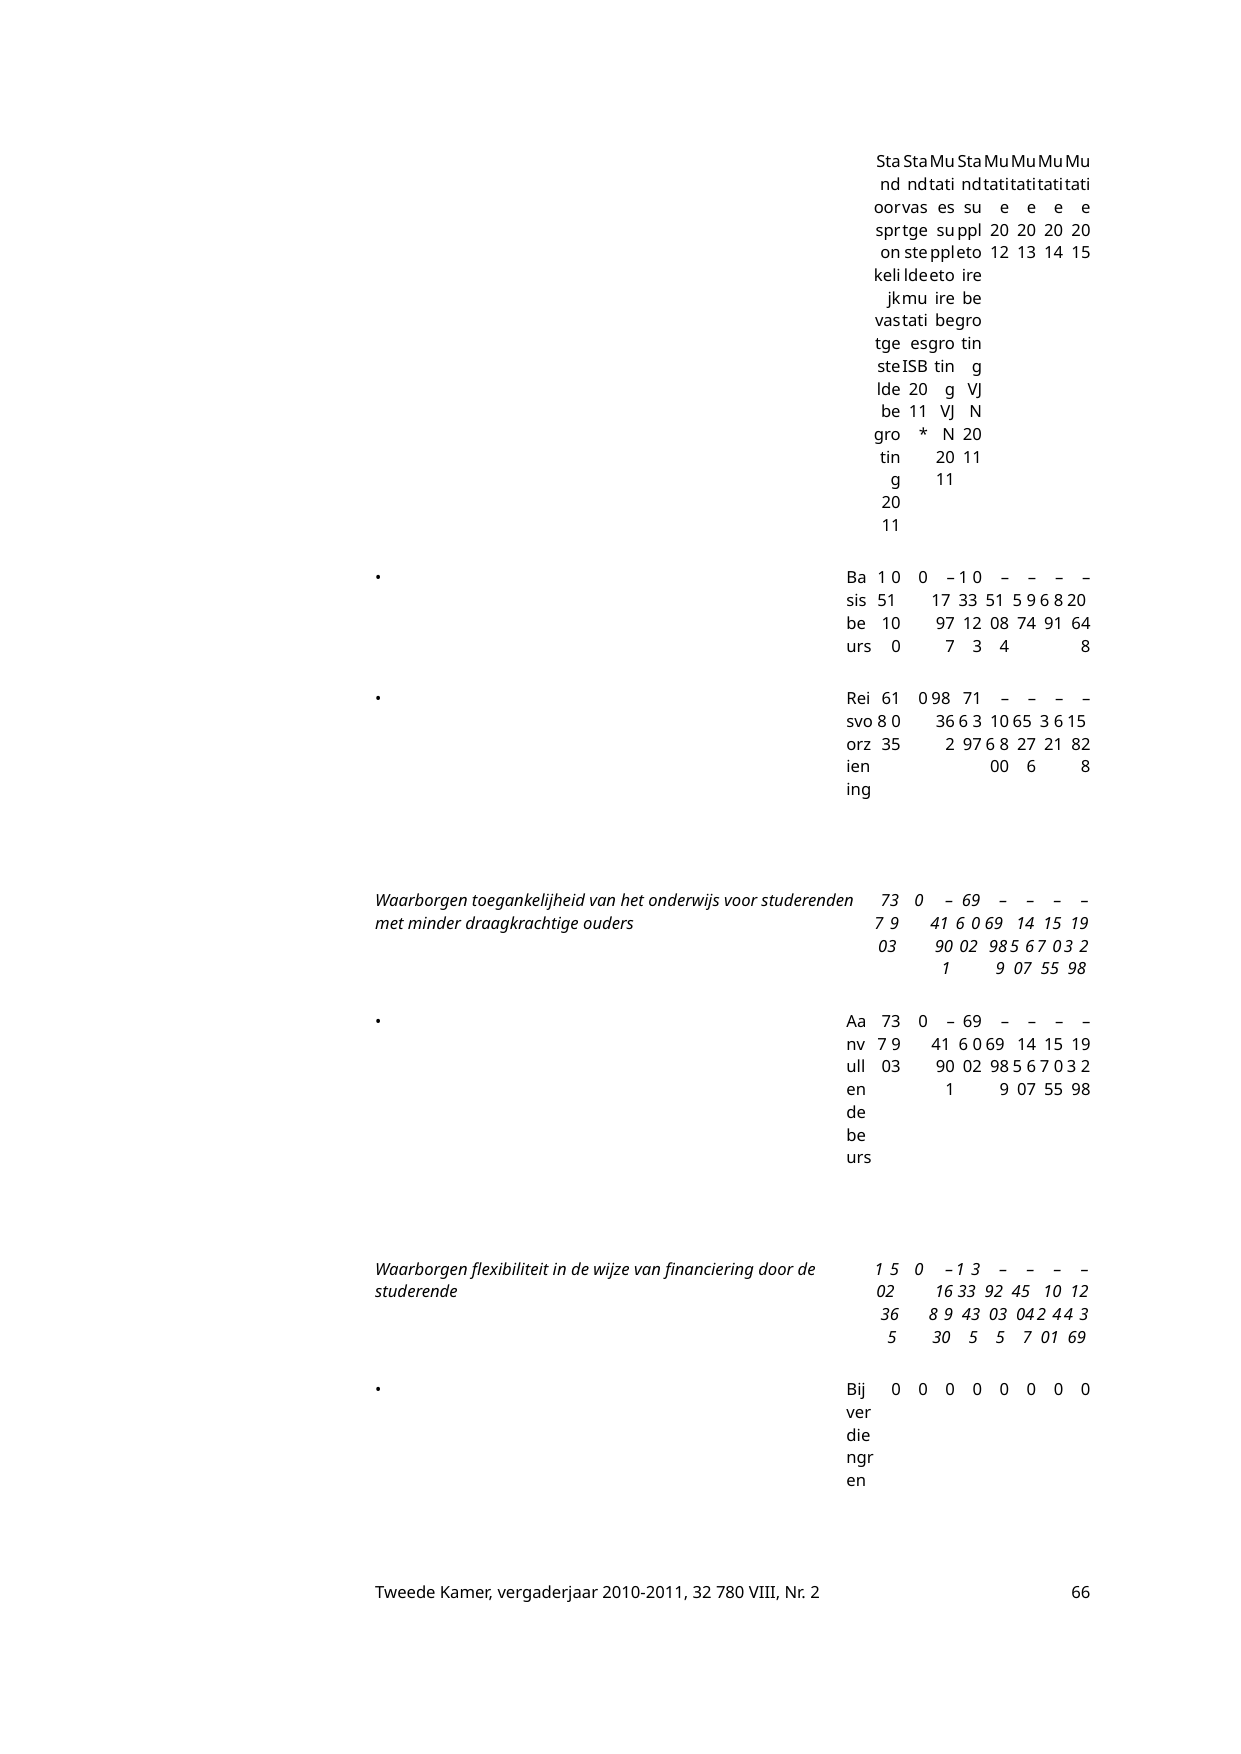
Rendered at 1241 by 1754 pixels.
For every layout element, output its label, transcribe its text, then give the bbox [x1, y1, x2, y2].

table_cell – 102 401 [1036, 1257, 1063, 1378]
table_header Mutatie 2013 [1009, 150, 1036, 566]
table_cell [846, 830, 873, 889]
table_cell • [375, 1010, 846, 1199]
table_header Stand oorspronkelijk vastgestelde begroting 2011 [873, 150, 900, 566]
table_cell [900, 1199, 927, 1257]
table_cell – 51 084 [982, 566, 1009, 687]
table_cell 618 035 [873, 687, 900, 830]
table_cell [955, 1199, 982, 1257]
table_cell 0 [873, 1378, 900, 1491]
table_cell – 193 298 [1063, 1010, 1090, 1199]
table_cell • [375, 1378, 846, 1491]
table_cell – 5 974 [1009, 566, 1036, 687]
table_cell [1063, 1199, 1090, 1257]
table_cell [1009, 1199, 1036, 1257]
table_cell – 3 621 [1036, 687, 1063, 830]
table_cell 737 903 [873, 889, 900, 1010]
table_header Mutaties suppletoire begroting VJN 2011 [928, 150, 954, 566]
table_cell [375, 830, 846, 889]
table_cell – 157 055 [1036, 889, 1063, 1010]
table_cell [982, 1199, 1009, 1257]
table_cell 1 333 435 [955, 1257, 982, 1378]
table_cell 1 502 365 [873, 1257, 900, 1378]
table_header [375, 150, 846, 566]
table_cell Waarborgen flexibiliteit in de wijze van financiering door de studerende [375, 1257, 873, 1378]
table_cell – 41 901 [928, 889, 954, 1010]
table_cell – 157 055 [1036, 1010, 1063, 1199]
table_cell – 193 298 [1063, 889, 1090, 1010]
table_cell 1 033 123 [955, 566, 982, 687]
table_cell 0 [1063, 1378, 1090, 1491]
table_cell – 145 607 [1009, 1010, 1036, 1199]
table_cell [900, 830, 927, 889]
table_cell [982, 830, 1009, 889]
table_cell [928, 1199, 954, 1257]
table_cell – 15 828 [1063, 687, 1090, 830]
table_cell 98 362 [928, 687, 954, 830]
table_cell – 6 891 [1036, 566, 1063, 687]
table_cell 0 [900, 1257, 927, 1378]
table_cell 696 002 [955, 1010, 982, 1199]
table_header [846, 150, 873, 566]
table_header Stand vastgestelde mutaties ISB 2011* [900, 150, 927, 566]
table_cell – 45 047 [1009, 1257, 1036, 1378]
table_cell [1063, 830, 1090, 889]
table_cell [928, 830, 954, 889]
table_cell 0 [900, 566, 927, 687]
table_cell 0 [900, 1378, 927, 1491]
table_cell 1 051 100 [873, 566, 900, 687]
table_cell – 106 800 [982, 687, 1009, 830]
table_cell – 20 648 [1063, 566, 1090, 687]
table_cell 0 [1009, 1378, 1036, 1491]
table_cell [1036, 1199, 1063, 1257]
table_cell [846, 1199, 873, 1257]
table_cell Aanvullende beurs [846, 1010, 873, 1199]
table_cell 737 903 [873, 1010, 900, 1199]
table_cell Waarborgen toegankelijheid van het onderwijs voor studerenden met minder draagkrachtige ouders [375, 889, 873, 1010]
table_cell [375, 1199, 846, 1257]
table_cell 0 [1036, 1378, 1063, 1491]
table_cell [955, 830, 982, 889]
table_cell – 41 901 [928, 1010, 954, 1199]
table_cell 0 [900, 1010, 927, 1199]
table_cell Basisbeurs [846, 566, 873, 687]
table_cell • [375, 566, 846, 687]
table_cell 0 [900, 687, 927, 830]
table_cell – 65 276 [1009, 687, 1036, 830]
table_cell – 69 989 [982, 1010, 1009, 1199]
table_cell 0 [982, 1378, 1009, 1491]
table_cell – 17 977 [928, 566, 954, 687]
table_cell – 168 930 [928, 1257, 954, 1378]
table_cell 696 002 [955, 889, 982, 1010]
table_cell – 92 035 [982, 1257, 1009, 1378]
table_cell – 124 369 [1063, 1257, 1090, 1378]
table_cell Reisvoorziening [846, 687, 873, 830]
table_cell 0 [955, 1378, 982, 1491]
table_cell [873, 830, 900, 889]
table_cell [1036, 830, 1063, 889]
table_cell 0 [928, 1378, 954, 1491]
table_cell 716 397 [955, 687, 982, 830]
table_header Mutatie 2015 [1063, 150, 1090, 566]
table_cell [1009, 830, 1036, 889]
table_header Mutatie 2014 [1036, 150, 1063, 566]
table_header Mutatie 2012 [982, 150, 1009, 566]
table_cell 0 [900, 889, 927, 1010]
table_cell • [375, 687, 846, 830]
table_cell – 145 607 [1009, 889, 1036, 1010]
table_cell Bijverdiengren [846, 1378, 873, 1491]
table_cell [873, 1199, 900, 1257]
table_header Stand suppletoire begroting VJN 2011 [955, 150, 982, 566]
table_cell – 69 989 [982, 889, 1009, 1010]
